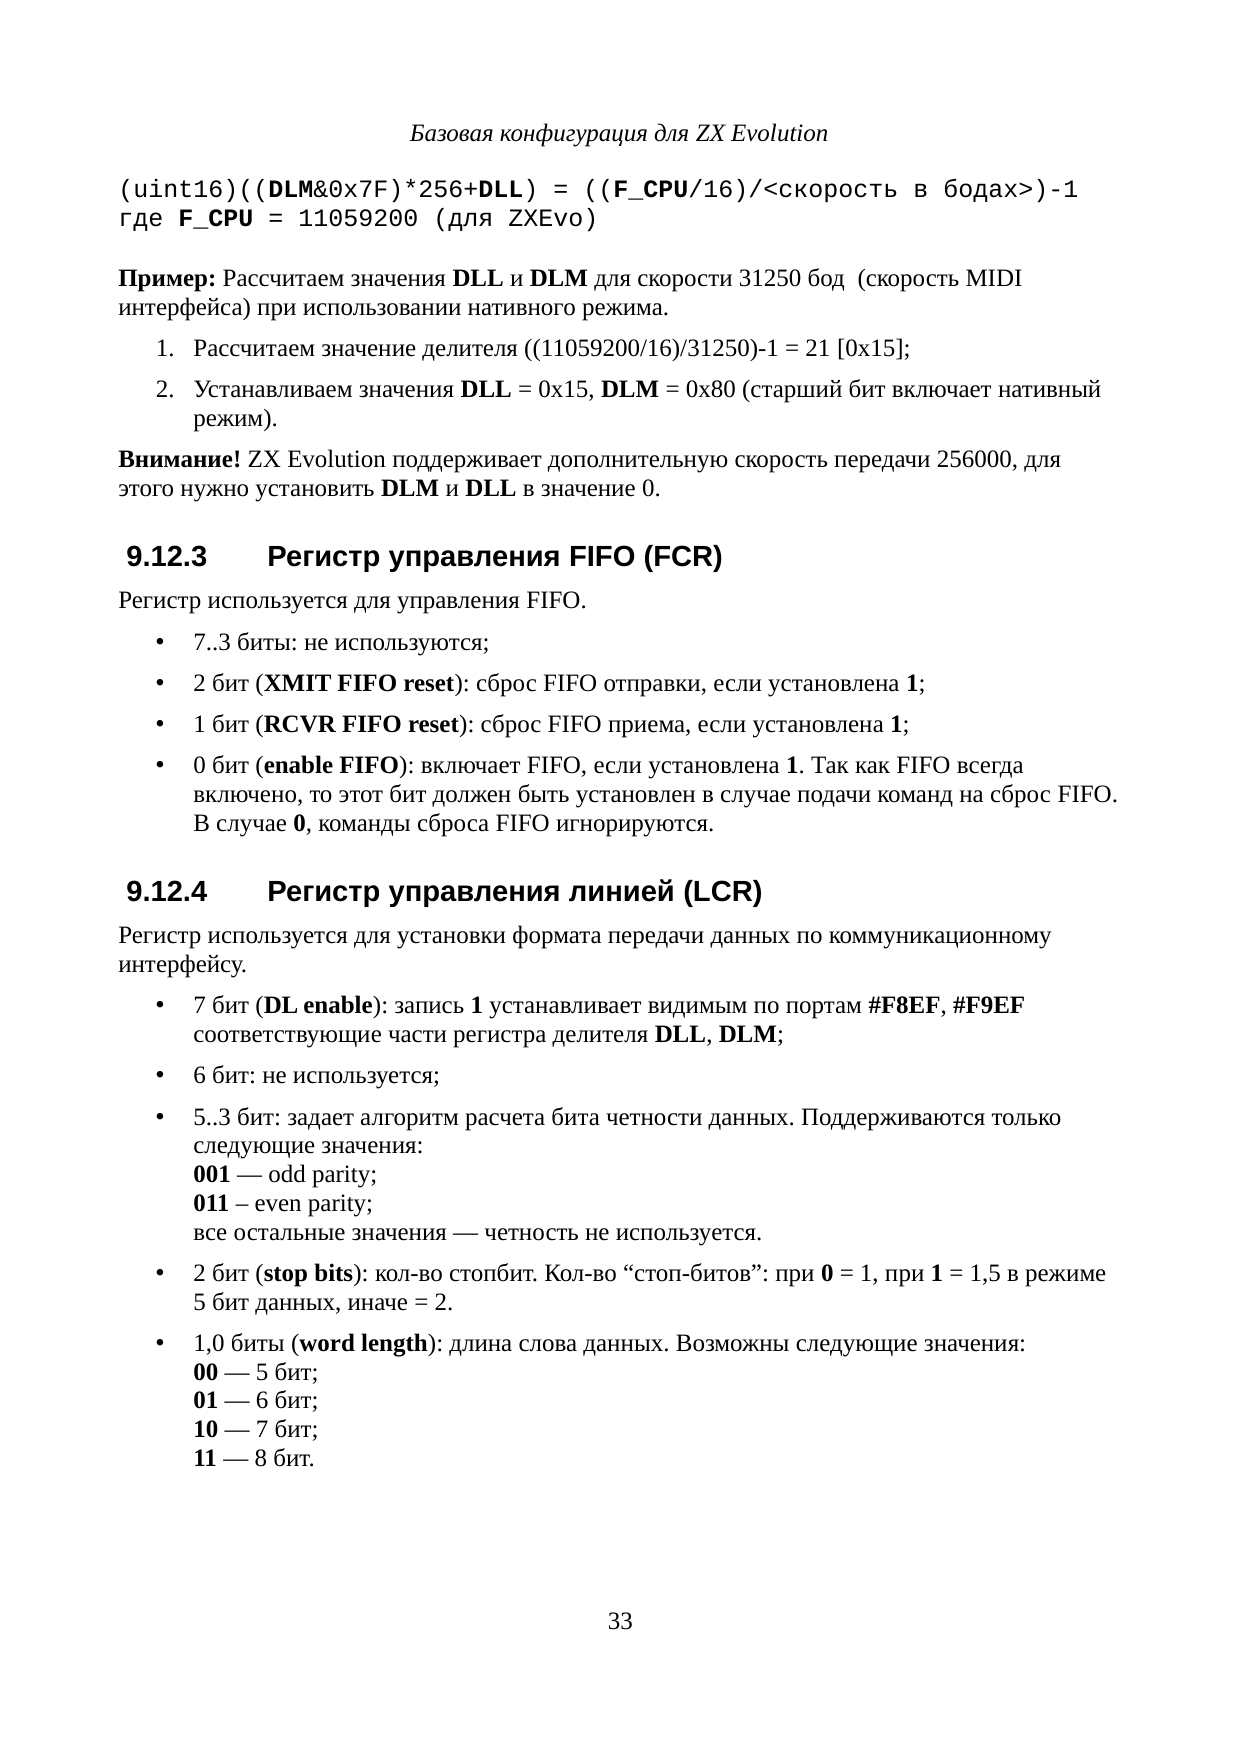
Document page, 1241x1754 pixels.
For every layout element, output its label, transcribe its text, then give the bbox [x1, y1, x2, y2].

list 2 бит (XMIT FIFO reset): сброс FIFO отправки, если установлена 1; [156, 668, 1122, 697]
list 5..3 бит: задает алгоритм расчета бита четности данных. Поддерживаются только следующие значения: 001 — odd parity; 011 – even parity; все остальные значения — четность не используется. [156, 1102, 1122, 1245]
text Внимание! ZX Evolution поддерживает дополнительную скорость передачи 256000, для этого нужно установить DLM и DLL в значение 0. [118, 444, 1122, 502]
subtitle Регистр управления FIFO (FCR) [118, 539, 1122, 573]
text Пример: Рассчитаем значения DLL и DLM для скорости 31250 бод (скорость MIDI интерфейса) при использовании нативного режима. [118, 263, 1122, 321]
list 2 бит (stop bits): кол-во стопбит. Кол-во “стоп-битов”: при 0 = 1, при 1 = 1,5 в режиме 5 бит данных, иначе = 2. [156, 1258, 1122, 1315]
list (uint16)((DLM&0x7F)*256+DLL) = ((F_CPU/16)/<скорость в бодах>)-1 где F_CPU = 11059200 (для ZXEvo) [118, 177, 1122, 234]
list 1 бит (RCVR FIFO reset): сброс FIFO приема, если установлена 1; [156, 709, 1122, 738]
text Регистр используется для управления FIFO. [118, 586, 1122, 614]
list 7 бит (DL enable): запись 1 устанавливает видимым по портам #F8EF, #F9EF соответствующие части регистра делителя DLL, DLM; [156, 990, 1122, 1048]
list Рассчитаем значение делителя ((11059200/16)/31250)-1 = 21 [0x15]; [156, 333, 1122, 362]
text Регистр используется для установки формата передачи данных по коммуникационному интерфейсу. [118, 920, 1122, 978]
list Устанавливаем значения DLL = 0x15, DLM = 0x80 (старший бит включает нативный режим). [156, 374, 1122, 432]
subtitle Регистр управления линией (LCR) [118, 874, 1122, 908]
list 1,0 биты (word length): длина слова данных. Возможны следующие значения: 00 — 5 бит; 01 — 6 бит; 10 — 7 бит; 11 — 8 бит. [156, 1328, 1122, 1472]
list 6 бит: не используется; [156, 1060, 1122, 1089]
list 7..3 биты: не используются; [156, 627, 1122, 656]
list 0 бит (enable FIFO): включает FIFO, если установлена 1. Так как FIFO всегда включено, то этот бит должен быть установлен в случае подачи команд на сброс FIFO. В случае 0, команды сброса FIFO игнорируются. [156, 751, 1122, 837]
